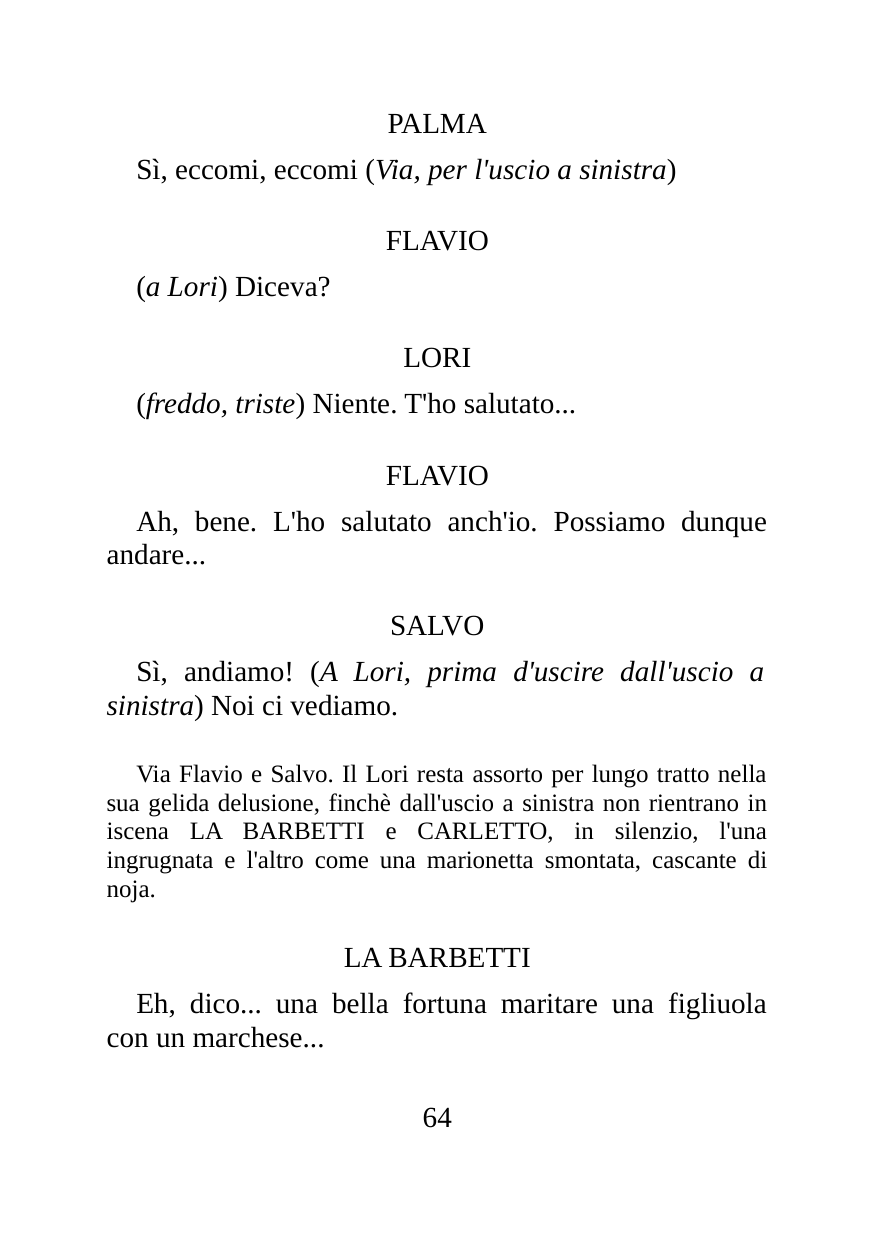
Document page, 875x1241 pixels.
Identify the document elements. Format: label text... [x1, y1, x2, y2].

text (freddo, triste) Niente. T'ho salutato... [106, 387, 768, 420]
text Eh, dico... una bella fortuna maritare una figliuola con un marchese... [106, 986, 768, 1053]
text Ah, bene. L'ho salutato anch'io. Possiamo dunque andare... [106, 504, 768, 571]
text Via Flavio e Salvo. Il Lori resta assorto per lungo tratto nella sua gelida delusione, finchè dall'uscio a sinistra non rientrano in iscena LA BARBETTI e CARLETTO, in silenzio, l'una ingrugnata e l'altro come una marionetta smontata, cascante di noja. [106, 759, 768, 903]
text Sì, andiamo! (A Lori, prima d'uscire dall'uscio a sinistra) Noi ci vediamo. [106, 654, 768, 721]
text Sì, eccomi, eccomi (Via, per l'uscio a sinistra) [106, 152, 768, 186]
text SALVO [106, 608, 768, 642]
text LA BARBETTI [106, 940, 768, 974]
text (a Lori) Diceva? [106, 269, 768, 303]
text FLAVIO [106, 223, 768, 257]
text FLAVIO [106, 458, 768, 491]
text PALMA [106, 106, 768, 140]
text LORI [106, 341, 768, 374]
